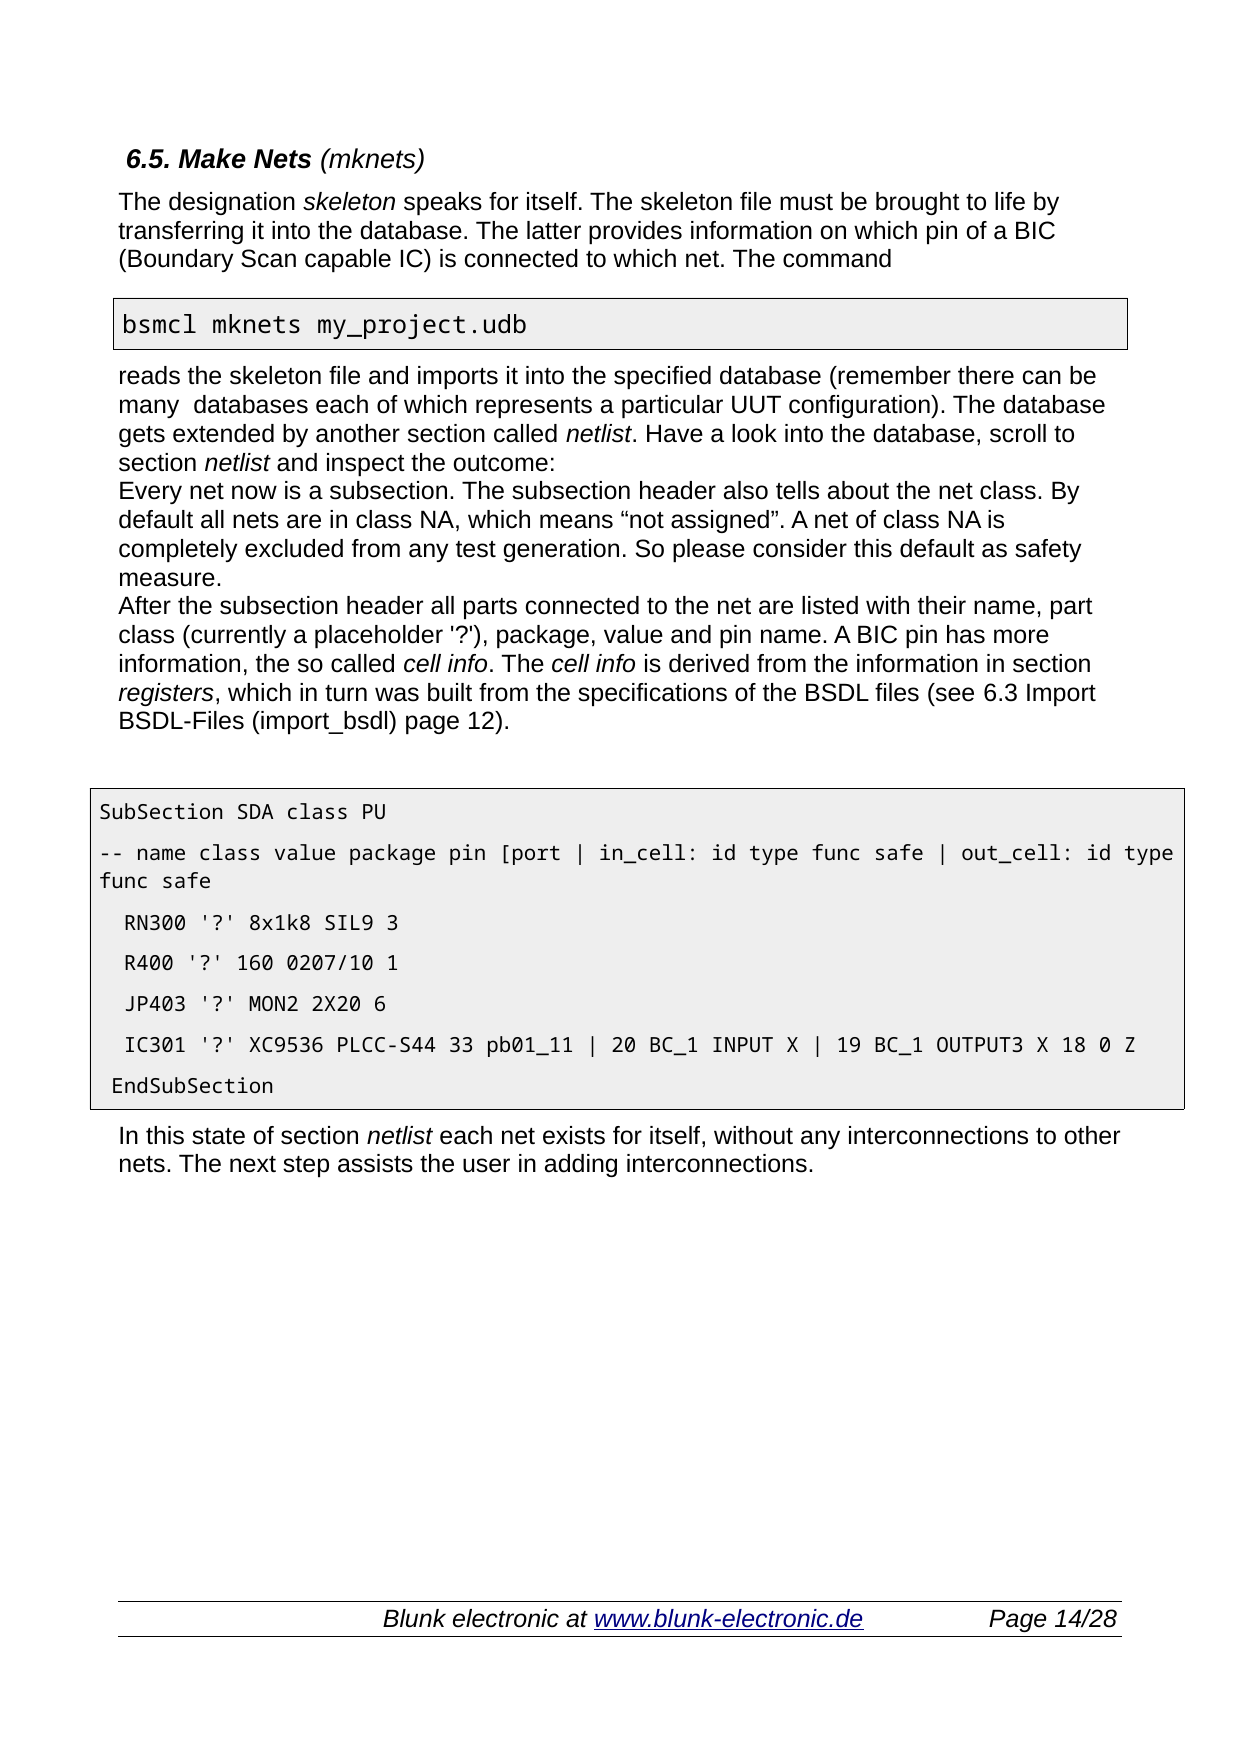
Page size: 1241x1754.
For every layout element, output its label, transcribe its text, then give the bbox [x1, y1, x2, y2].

text bsmcl mknets my_project.udb [122, 306, 1118, 341]
text SubSection SDA class PU [98, 797, 1175, 826]
text [118, 776, 1122, 788]
text Every net now is a subsection. The subsection header also tells about the net class. By default all nets are in class NA, which means “not assigned”. A net of class NA is completely excluded from any test generation. So please consider this default as safety measure. [118, 476, 1122, 591]
text RN300 '?' 8x1k8 SIL9 3 [98, 908, 1175, 936]
text EndSubSection [98, 1071, 1175, 1100]
text [118, 286, 1122, 297]
text JP403 '?' MON2 2X20 6 [98, 989, 1175, 1018]
text In this state of section netlist each net exists for itself, without any interconnections to other nets. The next step assists the user in adding interconnections. [118, 1110, 1122, 1178]
text reads the skeleton file and imports it into the specified database (remember there can be many databases each of which represents a particular UUT configuration). The database gets extended by another section called netlist. Have a look into the database, scroll to section netlist and inspect the outcome: [118, 350, 1122, 476]
text After the subsection header all parts connected to the net are listed with their name, part class (currently a placeholder '?'), package, value and pin name. A BIC pin has more information, the so called cell info. The cell info is derived from the information in section registers, which in turn was built from the specifications of the BSDL files (see 6.3 Import BSDL-Files (import_bsdl) page 12). [118, 591, 1122, 735]
text The designation skeleton speaks for itself. The skeleton file must be brought to life by transferring it into the database. The latter provides information on which pin of a BIC (Boundary Scan capable IC) is connected to which net. The command [118, 187, 1122, 273]
text -- name class value package pin [port | in_cell: id type func safe | out_cell: id type func safe [98, 838, 1175, 895]
subtitle Make Nets (mknets) [118, 143, 1122, 174]
text R400 '?' 160 0207/10 1 [98, 948, 1175, 977]
text IC301 '?' XC9536 PLCC-S44 33 pb01_11 | 20 BC_1 INPUT X | 19 BC_1 OUTPUT3 X 18 0 Z [98, 1030, 1175, 1059]
